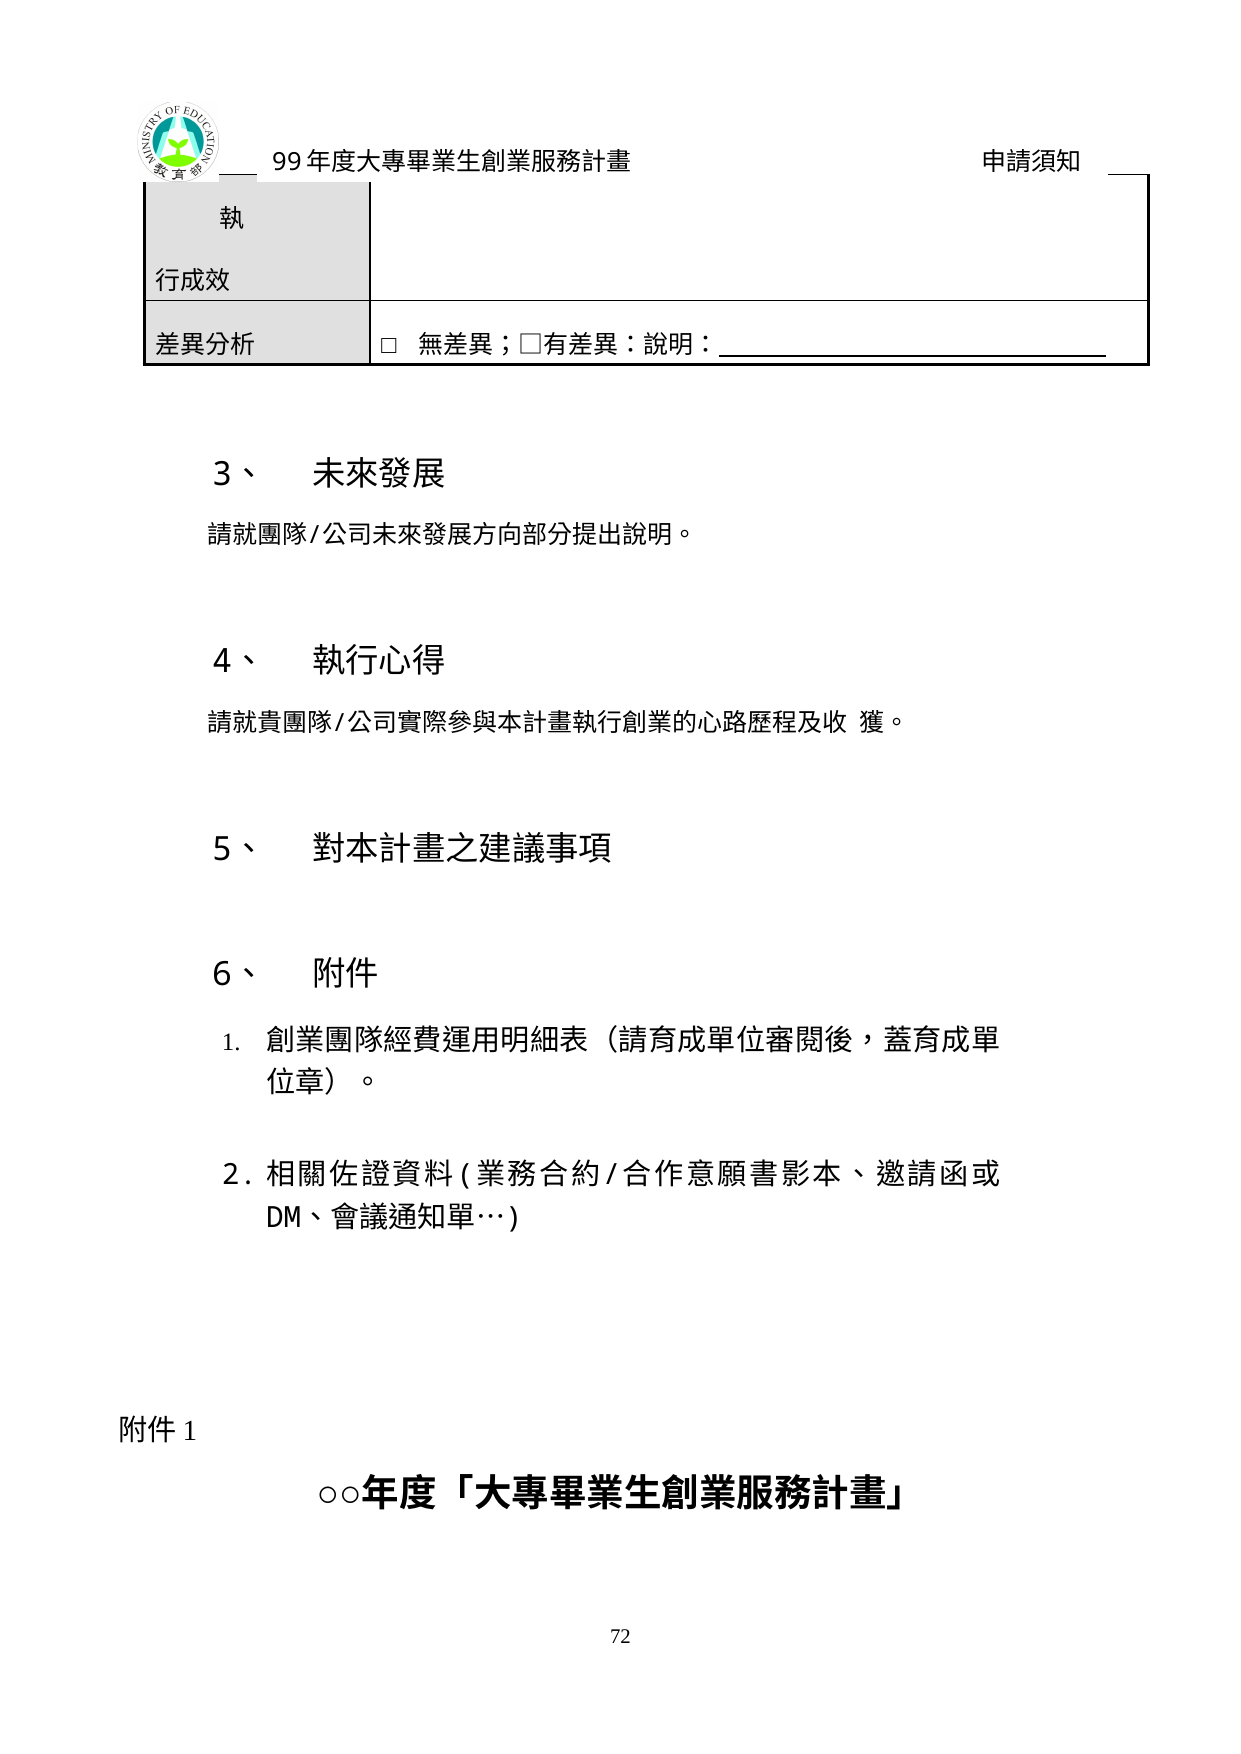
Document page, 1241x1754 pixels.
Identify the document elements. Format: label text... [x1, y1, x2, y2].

table_cell 無差異；□有差異：說明： [371, 301, 1147, 363]
list 執行心得 [212, 616, 1122, 679]
list 附件 [212, 929, 1122, 991]
list 相關佐證資料(業務合約/合作意願書影本、邀請函或DM、會議通知單…) [222, 1151, 1000, 1236]
text 請就貴團隊/公司實際參與本計畫執行創業的心路歷程及收 獲。 [207, 679, 1015, 741]
text 請就團隊/公司未來發展方向部分提出說明。 [207, 491, 1103, 554]
list 未來發展 [212, 429, 1122, 491]
table_cell 執行成效 [146, 175, 369, 300]
table_cell [371, 175, 1147, 300]
table_cell 差異分析 [146, 301, 369, 363]
list 創業團隊經費運用明細表（請育成單位審閱後，蓋育成單位章）。 [222, 1016, 1000, 1101]
text ○○年度「大專畢業生創業服務計畫」 [118, 1448, 1122, 1511]
text 附件1 [118, 1386, 1122, 1448]
list 對本計畫之建議事項 [212, 804, 1103, 866]
